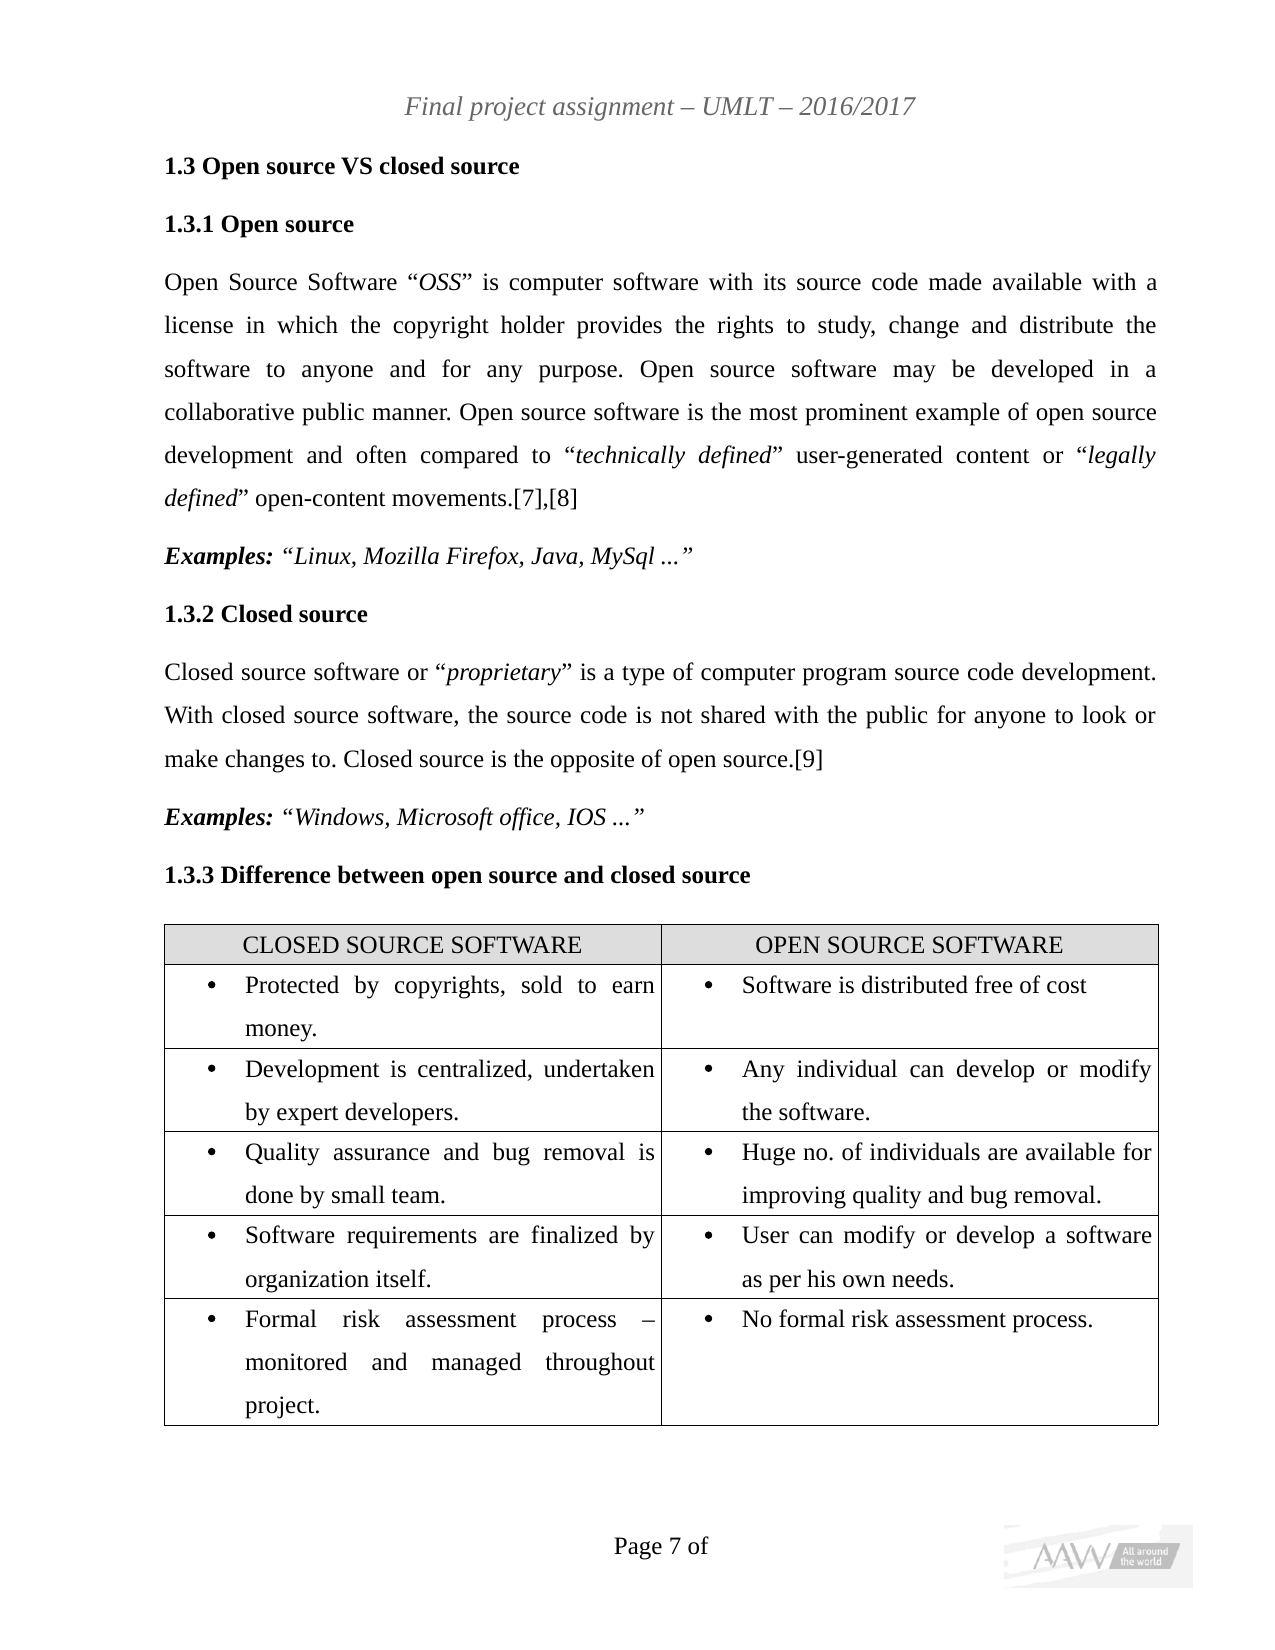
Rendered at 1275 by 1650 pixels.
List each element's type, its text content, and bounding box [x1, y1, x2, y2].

table_cell Development is centralized, undertaken by expert developers. [165, 1049, 661, 1131]
text Closed source software or “proprietary” is a type of computer program source code development. With closed source software, the source code is not shared with the public for anyone to look or make changes to. Closed source is the opposite of open source.[9] [164, 657, 1158, 772]
picture [1003, 1525, 1193, 1588]
table_cell Formal risk assessment process – monitored and managed throughout project. [165, 1299, 661, 1425]
text Examples: “Linux, Mozilla Firefox, Java, MySql ...” [164, 541, 1158, 570]
table_header OPEN SOURCE SOFTWARE [662, 925, 1158, 964]
table_cell Software is distributed free of cost [662, 965, 1158, 1048]
text Examples: “Windows, Microsoft office, IOS ...” [164, 802, 1158, 831]
table_cell Software requirements are finalized by organization itself. [165, 1216, 661, 1298]
subtitle 1.3.2 Closed source [164, 599, 1158, 628]
table_cell No formal risk assessment process. [662, 1299, 1158, 1425]
subtitle 1.3.1 Open source [164, 209, 1158, 238]
subtitle 1.3.3 Difference between open source and closed source [164, 860, 1158, 889]
subtitle 1.3 Open source VS closed source [164, 151, 1158, 180]
table_cell Quality assurance and bug removal is done by small team. [165, 1132, 661, 1215]
table_cell Any individual can develop or modify the software. [662, 1049, 1158, 1131]
table_cell User can modify or develop a software as per his own needs. [662, 1216, 1158, 1298]
text Open Source Software “OSS” is computer software with its source code made available with a license in which the copyright holder provides the rights to study, change and distribute the software to anyone and for any purpose. Open source software may be developed in a collaborative public manner. Open source software is the most prominent example of open source development and often compared to “technically defined” user-generated content or “legally defined” open-content movements.[7],[8] [164, 267, 1158, 512]
table_cell Protected by copyrights, sold to earn money. [165, 965, 661, 1048]
table_cell Huge no. of individuals are available for improving quality and bug removal. [662, 1132, 1158, 1215]
table_header CLOSED SOURCE SOFTWARE [165, 925, 661, 964]
